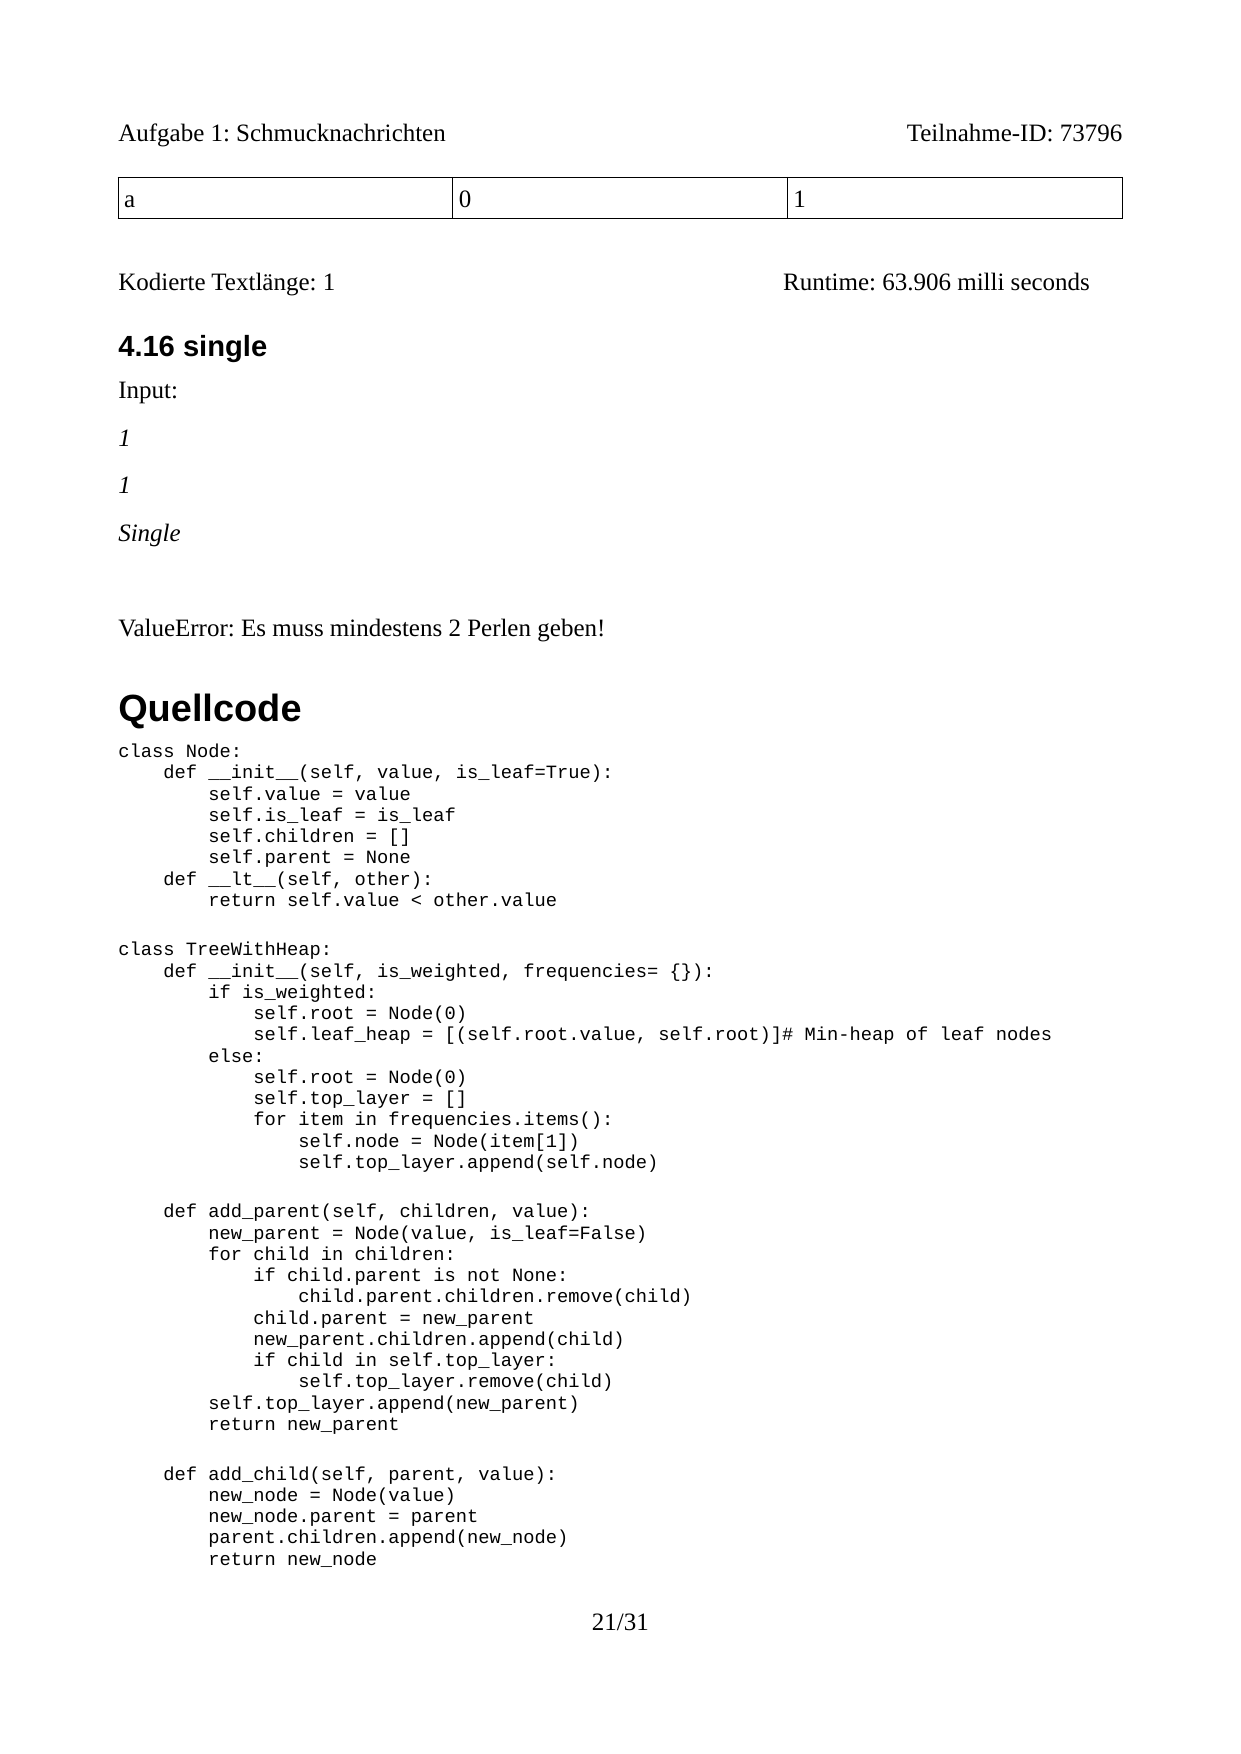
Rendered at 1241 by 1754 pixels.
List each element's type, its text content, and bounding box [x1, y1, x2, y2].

text class TreeWithHeap: [118, 940, 1122, 961]
text child.parent = new_parent [118, 1308, 1122, 1330]
text self.root = Node(0) [118, 1004, 1122, 1025]
text self.top_layer.append(new_parent) [118, 1393, 1122, 1415]
text self.node = Node(item[1]) [118, 1131, 1122, 1153]
text self.children = [] [118, 827, 1122, 848]
text self.is_leaf = is_leaf [118, 806, 1122, 827]
table_cell 0 [453, 178, 787, 218]
text 1 [118, 423, 1122, 451]
text new_node.parent = parent [118, 1507, 1122, 1528]
text for child in children: [118, 1245, 1122, 1266]
text def add_child(self, parent, value): [118, 1464, 1122, 1486]
text 1 [118, 470, 1122, 499]
text class Node: [118, 742, 1122, 763]
text new_node = Node(value) [118, 1486, 1122, 1507]
text self.parent = None [118, 848, 1122, 869]
subtitle 4.16 single [118, 329, 1122, 362]
text new_parent.children.append(child) [118, 1330, 1122, 1351]
text if child in self.top_layer: [118, 1351, 1122, 1372]
text Input: [118, 375, 1122, 404]
text return self.value < other.value [118, 891, 1122, 912]
text self.top_layer = [] [118, 1089, 1122, 1110]
text if is_weighted: [118, 983, 1122, 1004]
text for item in frequencies.items(): [118, 1110, 1122, 1131]
table_cell 1 [788, 178, 1122, 218]
text def __lt__(self, other): [118, 869, 1122, 891]
subtitle Quellcode [118, 686, 1122, 729]
text def add_parent(self, children, value): [118, 1202, 1122, 1223]
text self.value = value [118, 784, 1122, 806]
text self.top_layer.remove(child) [118, 1372, 1122, 1393]
text return new_node [118, 1549, 1122, 1571]
text if child.parent is not None: [118, 1266, 1122, 1287]
text self.top_layer.append(self.node) [118, 1153, 1122, 1174]
text Kodierte Textlänge: 1 Runtime: 63.906 milli seconds [118, 267, 1122, 296]
text self.root = Node(0) [118, 1068, 1122, 1089]
text child.parent.children.remove(child) [118, 1287, 1122, 1308]
text else: [118, 1046, 1122, 1068]
text ValueError: Es muss mindestens 2 Perlen geben! [118, 613, 1122, 642]
text new_parent = Node(value, is_leaf=False) [118, 1223, 1122, 1245]
text Single [118, 518, 1122, 547]
text parent.children.append(new_node) [118, 1528, 1122, 1549]
text def __init__(self, value, is_leaf=True): [118, 763, 1122, 784]
text self.leaf_heap = [(self.root.value, self.root)]# Min-heap of leaf nodes [118, 1025, 1122, 1046]
text def __init__(self, is_weighted, frequencies= {}): [118, 961, 1122, 983]
text return new_parent [118, 1415, 1122, 1436]
table_cell a [119, 178, 452, 218]
